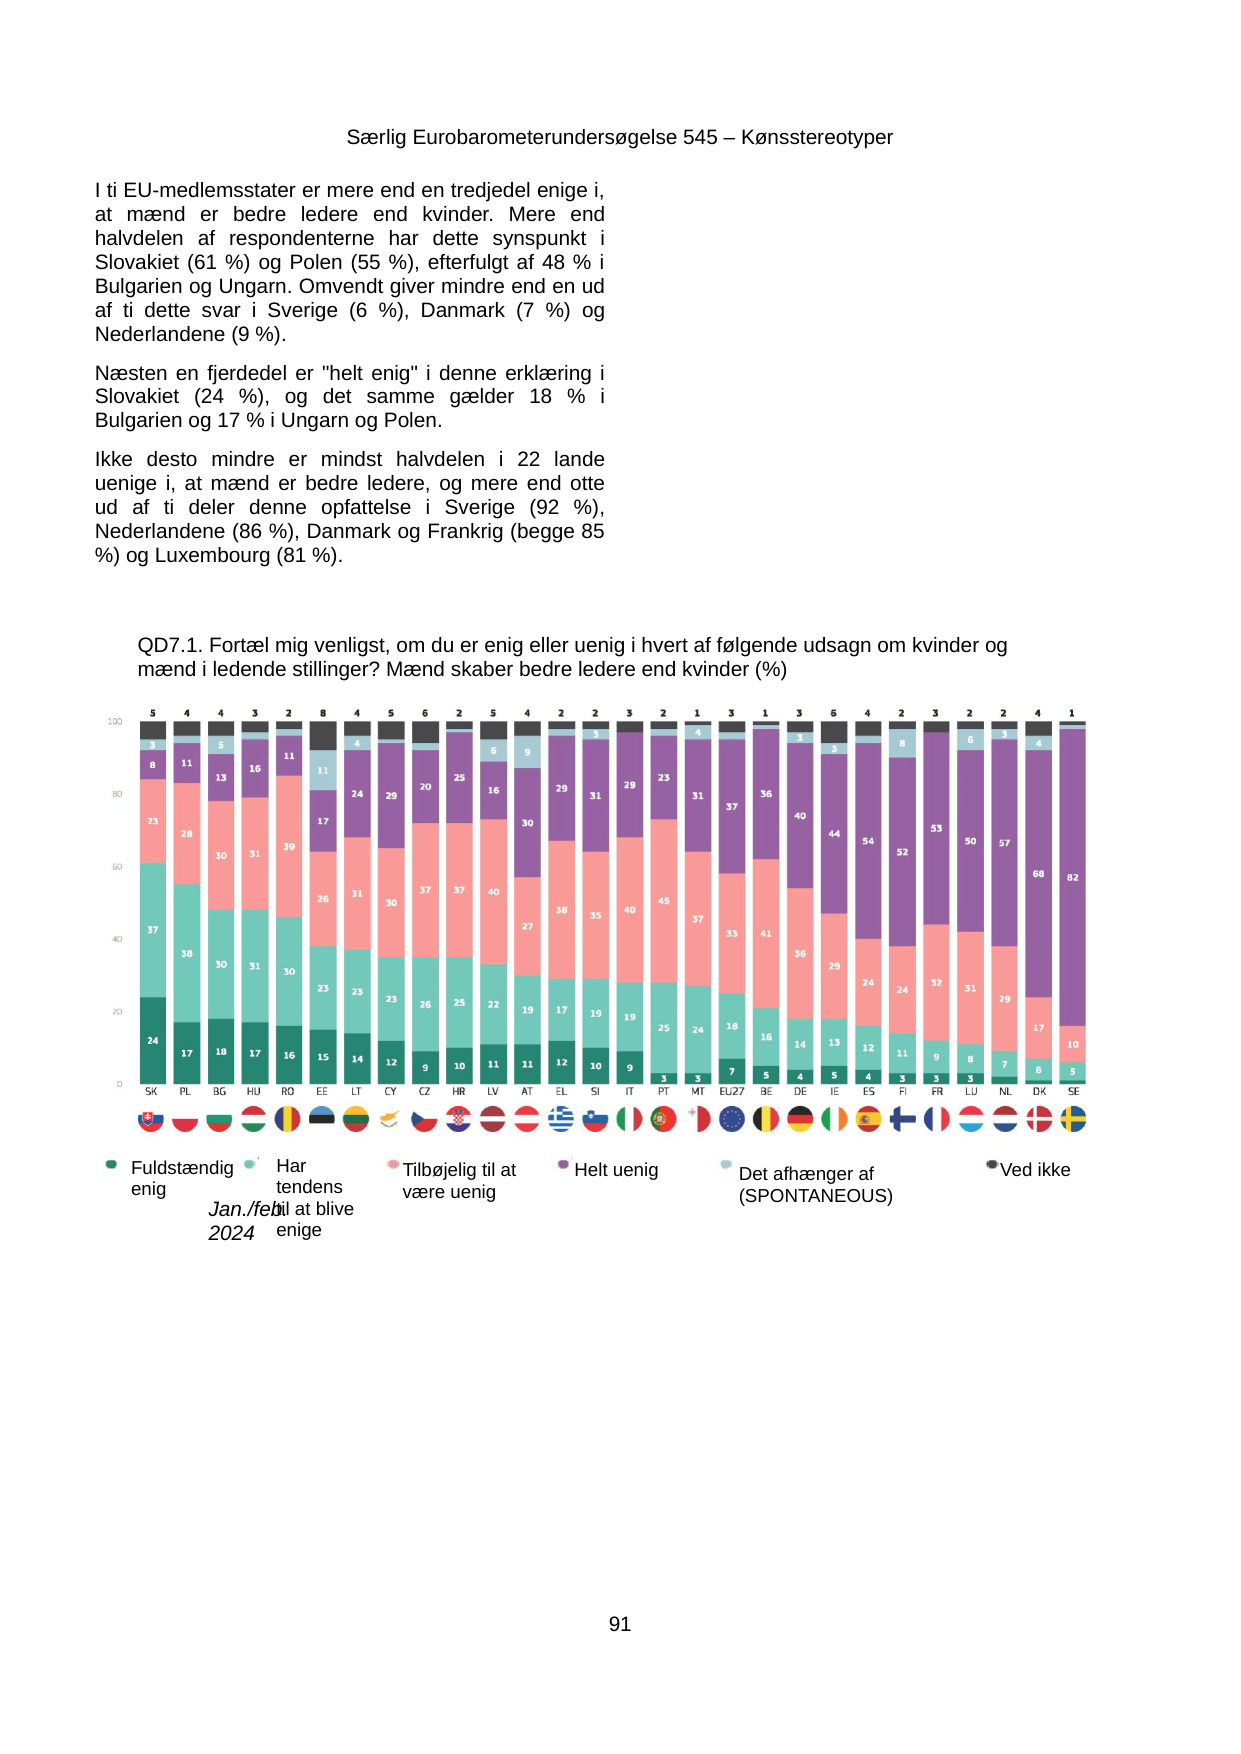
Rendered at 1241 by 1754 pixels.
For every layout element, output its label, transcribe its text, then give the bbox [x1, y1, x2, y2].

picture [99, 702, 1086, 1139]
text Næsten en fjerdedel er "helt enig" i denne erklæring i Slovakiet (24 %), og det samme gælder 18 % i Bulgarien og 17 % i Ungarn og Polen. [94, 360, 605, 432]
text I ti EU-medlemsstater er mere end en tredjedel enige i, at mænd er bedre ledere end kvinder. Mere end halvdelen af respondenterne har dette synspunkt i Slovakiet (61 %) og Polen (55 %), efterfulgt af 48 % i Bulgarien og Ungarn. Omvendt giver mindre end en ud af ti dette svar i Sverige (6 %), Danmark (7 %) og Nederlandene (9 %). [94, 178, 605, 346]
text Ikke desto mindre er mindst halvdelen i 22 lande uenige i, at mænd er bedre ledere, og mere end otte ud af ti deler denne opfattelse i Sverige (92 %), Nederlandene (86 %), Danmark og Frankrig (begge 85 %) og Luxembourg (81 %). [94, 447, 605, 567]
picture [99, 1142, 999, 1179]
picture [741, 1169, 749, 1179]
